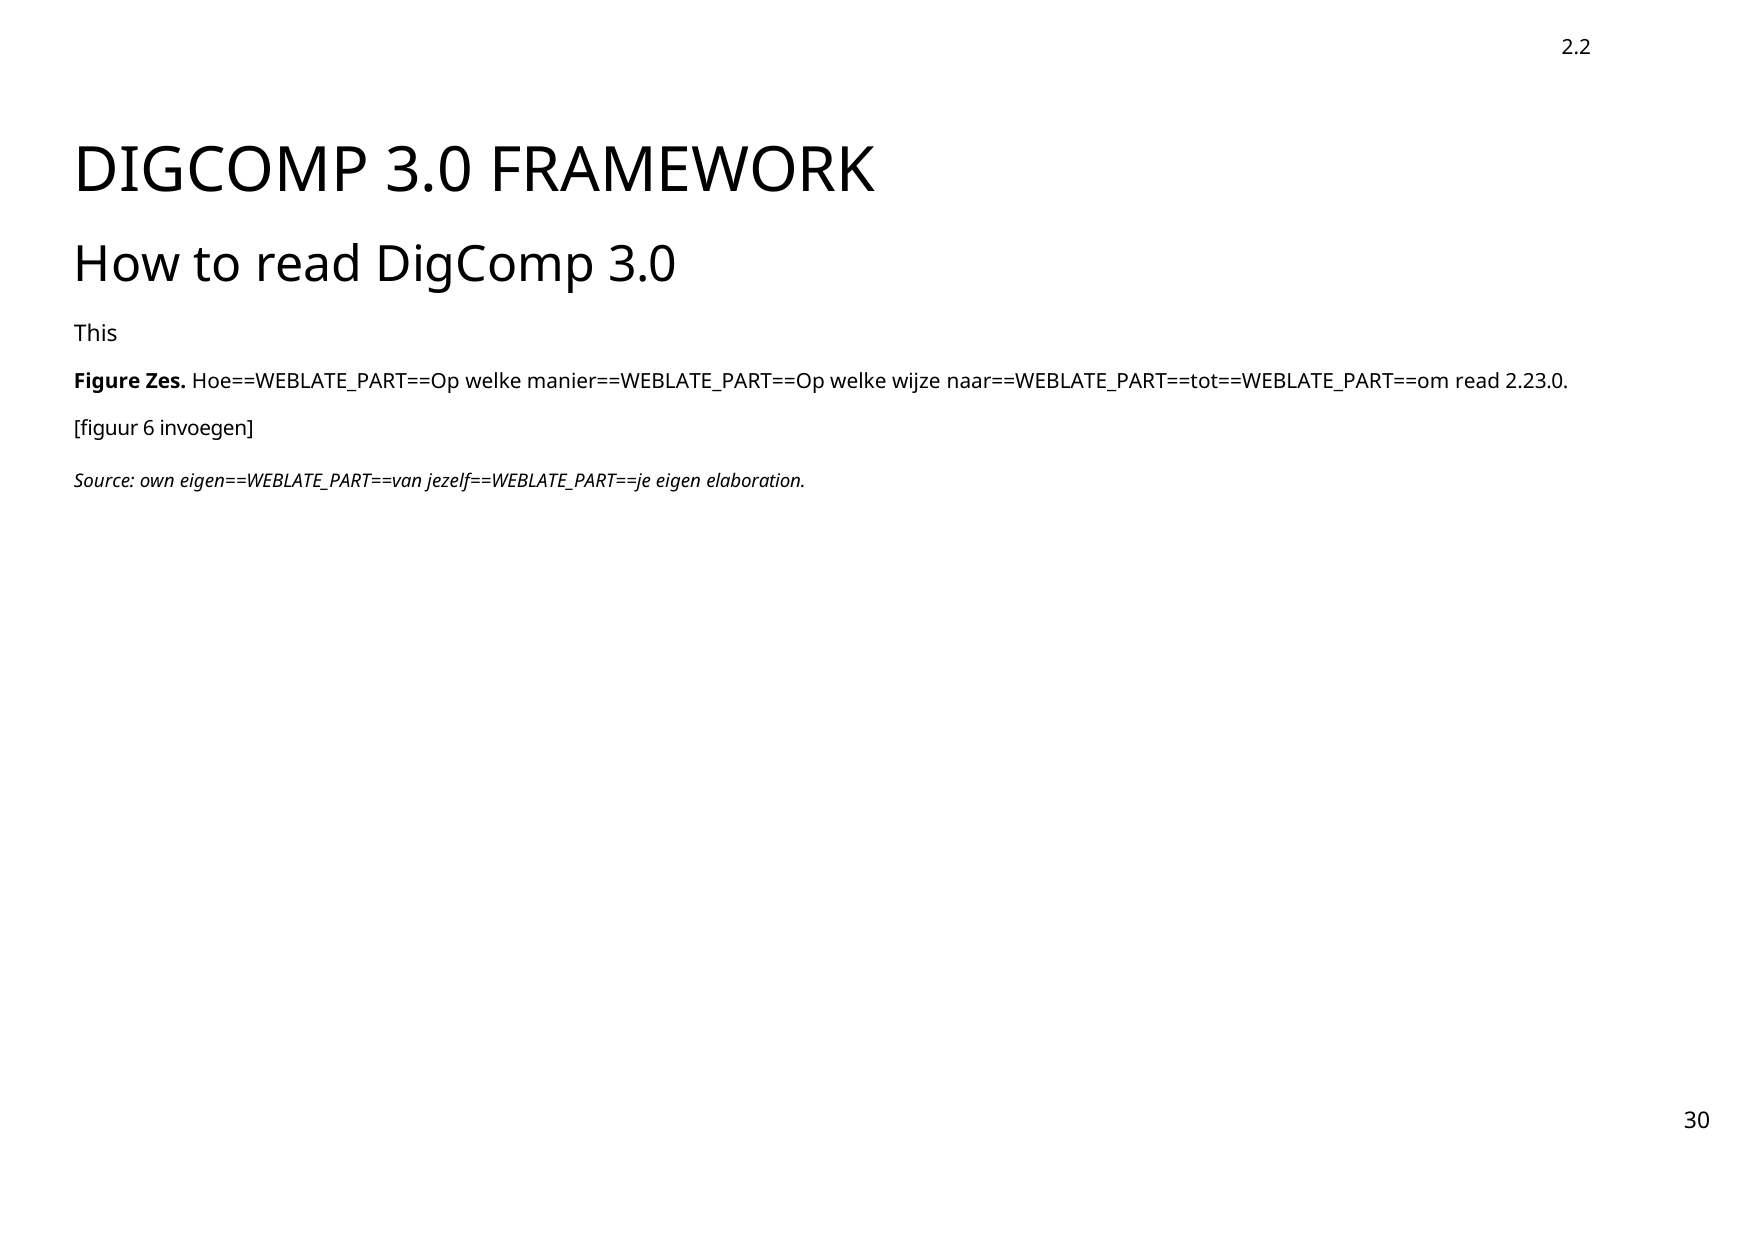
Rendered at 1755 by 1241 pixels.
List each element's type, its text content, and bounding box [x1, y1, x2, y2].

subtitle How to read DigComp 3.0 [74, 228, 1710, 296]
text [figuur 6 invoegen] [74, 413, 1710, 442]
subtitle DIGCOMP 3.0 FRAMEWORK [74, 125, 1710, 210]
text This [74, 318, 1672, 348]
text Figure Zes. Hoe==WEBLATE_PART==Op welke manier==WEBLATE_PART==Op welke wijze naar==WEBLATE_PART==tot==WEBLATE_PART==om read 2.23.0. [74, 366, 1710, 395]
text Source: own eigen==WEBLATE_PART==van jezelf==WEBLATE_PART==je eigen elaboration. [74, 467, 1710, 493]
